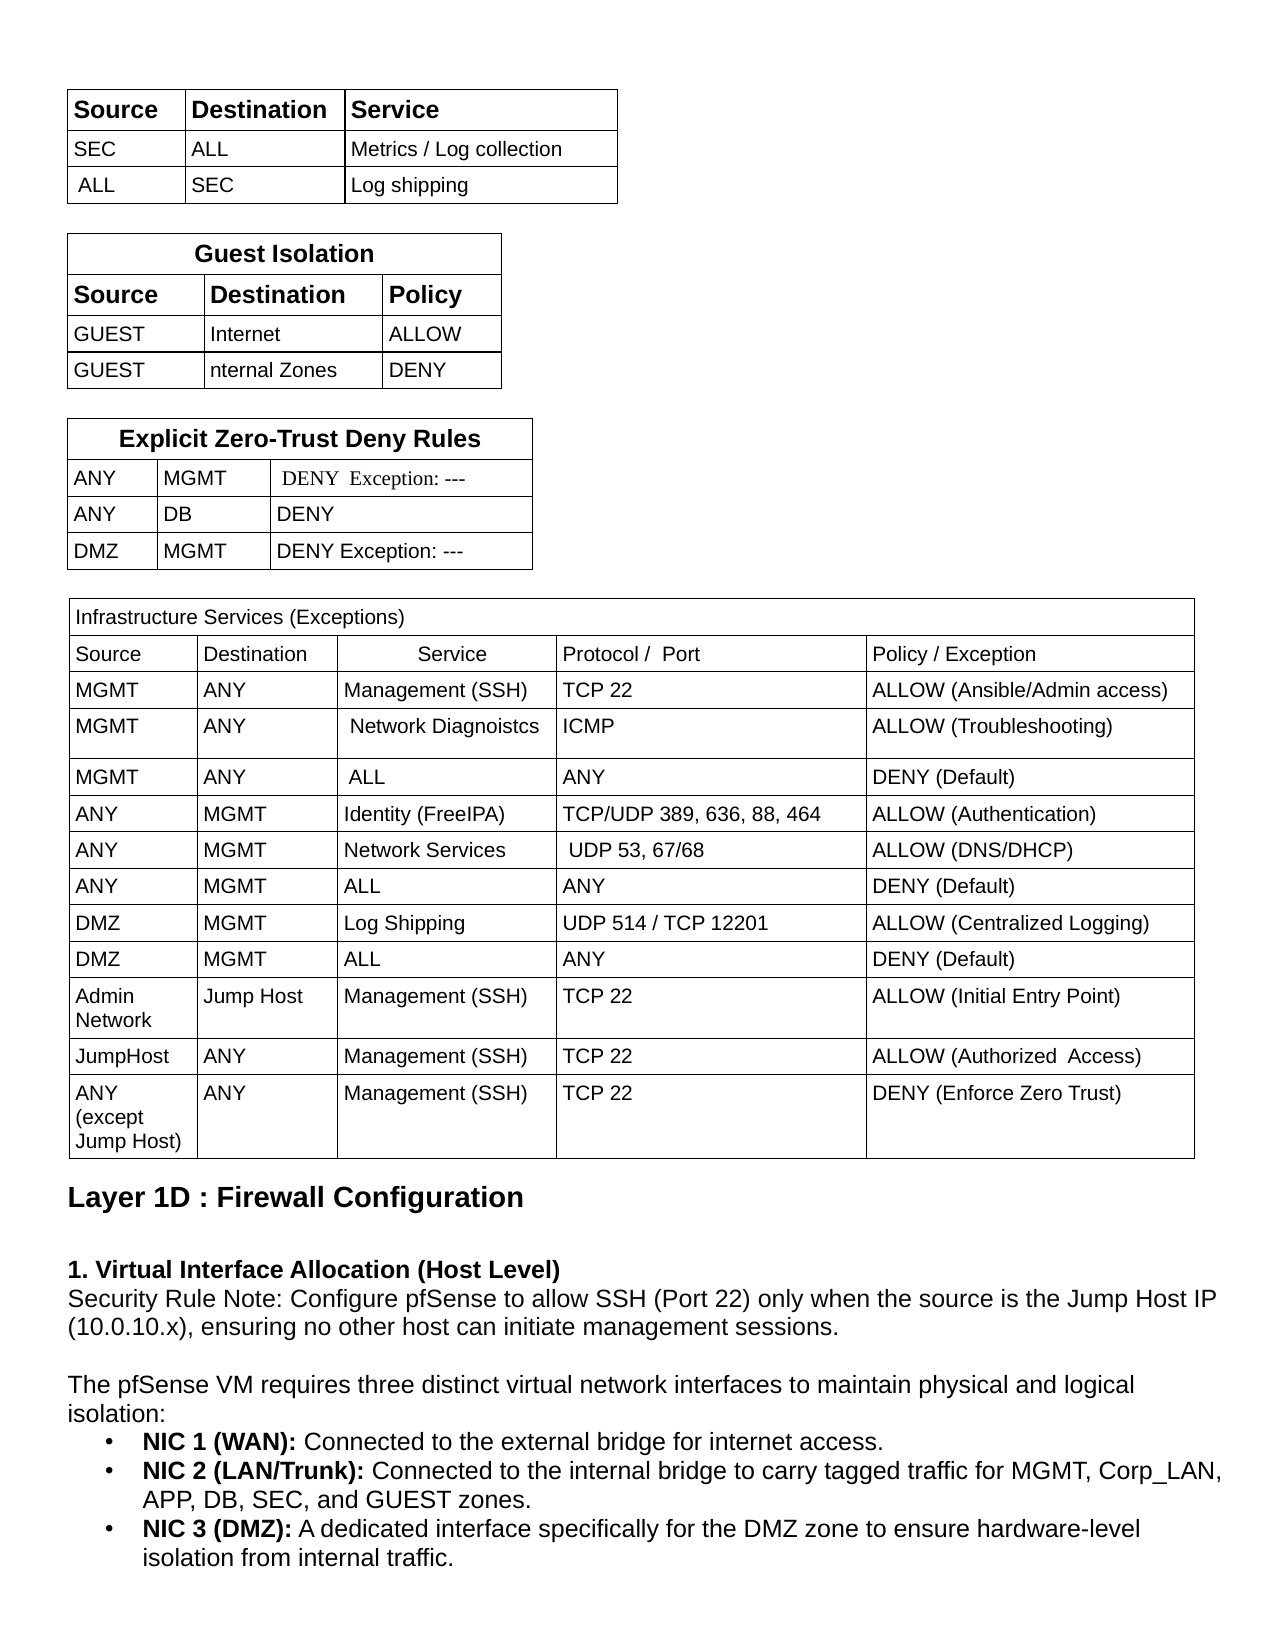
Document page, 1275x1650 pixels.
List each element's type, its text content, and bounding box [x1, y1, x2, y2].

table_cell MGMT [70, 672, 197, 708]
table_cell Jump Host [198, 978, 337, 1037]
table_cell DENY (Default) [867, 759, 1194, 795]
table_cell Log Shipping [338, 905, 556, 941]
table_cell ANY [198, 709, 337, 758]
table_cell Destination [198, 636, 337, 671]
table_cell ALLOW (Initial Entry Point) [867, 978, 1194, 1037]
table_cell DENY [383, 353, 501, 388]
table_cell Protocol / Port [557, 636, 866, 671]
table_cell Source [68, 90, 185, 130]
table_cell Policy [383, 275, 501, 315]
table_cell MGMT [198, 905, 337, 941]
table_cell ANY [68, 497, 157, 532]
table_cell ANY [198, 759, 337, 795]
table_cell ANY [198, 1075, 337, 1158]
list NIC 2 (LAN/Trunk): Connected to the internal bridge to carry tagged traffic for MGMT, Corp_LAN, APP, DB, SEC, and GUEST zones. [105, 1456, 1226, 1514]
table_cell ICMP [557, 709, 866, 758]
subtitle Layer 1D : Firewall Configuration [67, 1180, 1226, 1214]
table_cell TCP 22 [557, 1075, 866, 1158]
table_cell MGMT [70, 709, 197, 758]
table_cell ANY [198, 1039, 337, 1074]
table_cell ALLOW [383, 316, 501, 351]
table_cell Management (SSH) [338, 1075, 556, 1158]
table_cell ANY [557, 759, 866, 795]
table_cell SEC [186, 167, 344, 203]
table_cell MGMT [158, 460, 270, 496]
table_cell SEC [68, 131, 185, 166]
table_cell Log shipping [346, 167, 617, 203]
table_cell DMZ [68, 533, 157, 568]
table_cell Metrics / Log collection [346, 131, 617, 166]
table_cell MGMT [198, 869, 337, 904]
table_cell Network Services [338, 832, 556, 868]
table_cell MGMT [198, 832, 337, 868]
table_cell Internet [205, 316, 382, 351]
table_cell ANY [557, 869, 866, 904]
table_cell DMZ [70, 942, 197, 977]
table_cell Admin Network [70, 978, 197, 1037]
table_cell DENY Exception: --- [271, 533, 532, 568]
table_cell DENY (Default) [867, 942, 1194, 977]
table_cell ALL [338, 759, 556, 795]
table_cell nternal Zones [205, 353, 382, 388]
table_cell TCP 22 [557, 1039, 866, 1074]
table_cell JumpHost [70, 1039, 197, 1074]
table_cell ALL [338, 942, 556, 977]
list NIC 3 (DMZ): A dedicated interface specifically for the DMZ zone to ensure hardware-level isolation from internal traffic. [105, 1514, 1226, 1571]
text Security Rule Note: Configure pfSense to allow SSH (Port 22) only when the source is the Jump Host IP (10.0.10.x), ensuring no other host can initiate management sessions. [67, 1284, 1226, 1341]
table_cell Management (SSH) [338, 1039, 556, 1074]
table_cell Service [346, 90, 617, 130]
table_cell DMZ [70, 905, 197, 941]
table_cell ALLOW (Troubleshooting) [867, 709, 1194, 758]
table_header Guest Isolation [68, 234, 501, 274]
table_cell Service [338, 636, 556, 671]
table_cell DENY (Enforce Zero Trust) [867, 1075, 1194, 1158]
table_cell MGMT [198, 796, 337, 831]
table_cell Identity (FreeIPA) [338, 796, 556, 831]
table_cell ANY [198, 672, 337, 708]
table_cell ALLOW (Authorized Access) [867, 1039, 1194, 1074]
table_cell ANY [70, 832, 197, 868]
table_cell DENY (Default) [867, 869, 1194, 904]
table_cell ALLOW (Ansible/Admin access) [867, 672, 1194, 708]
table_cell Destination [205, 275, 382, 315]
table_cell DENY [271, 497, 532, 532]
table_cell TCP/UDP 389, 636, 88, 464 [557, 796, 866, 831]
table_cell Policy / Exception [867, 636, 1194, 671]
table_cell ALL [186, 131, 344, 166]
table_cell ALLOW (Centralized Logging) [867, 905, 1194, 941]
table_cell GUEST [68, 316, 204, 351]
table_cell MGMT [198, 942, 337, 977]
table_cell MGMT [158, 533, 270, 568]
text 1. Virtual Interface Allocation (Host Level) [67, 1255, 1226, 1284]
table_cell Source [70, 636, 197, 671]
table_cell ANY (except Jump Host) [70, 1075, 197, 1158]
table_header Infrastructure Services (Exceptions) [70, 599, 1194, 635]
table_cell MGMT [70, 759, 197, 795]
text The pfSense VM requires three distinct virtual network interfaces to maintain physical and logical isolation: [67, 1370, 1226, 1427]
table_cell GUEST [68, 353, 204, 388]
table_cell DB [158, 497, 270, 532]
table_cell Destination [186, 90, 344, 130]
table_cell DENY Exception: --- [271, 460, 532, 496]
table_cell Network Diagnoistcs [338, 709, 556, 758]
table_cell ANY [68, 460, 157, 496]
table_cell Management (SSH) [338, 672, 556, 708]
table_cell UDP 53, 67/68 [557, 832, 866, 868]
table_cell ANY [557, 942, 866, 977]
table_cell ALL [68, 167, 185, 203]
table_cell ANY [70, 869, 197, 904]
table_cell ALLOW (Authentication) [867, 796, 1194, 831]
table_cell ANY [70, 796, 197, 831]
list NIC 1 (WAN): Connected to the external bridge for internet access. [105, 1427, 1226, 1456]
table_cell Management (SSH) [338, 978, 556, 1037]
table_cell TCP 22 [557, 978, 866, 1037]
table_cell Source [68, 275, 204, 315]
table_cell ALL [338, 869, 556, 904]
table_cell TCP 22 [557, 672, 866, 708]
table_header Explicit Zero-Trust Deny Rules [68, 419, 532, 459]
table_cell ALLOW (DNS/DHCP) [867, 832, 1194, 868]
table_cell UDP 514 / TCP 12201 [557, 905, 866, 941]
